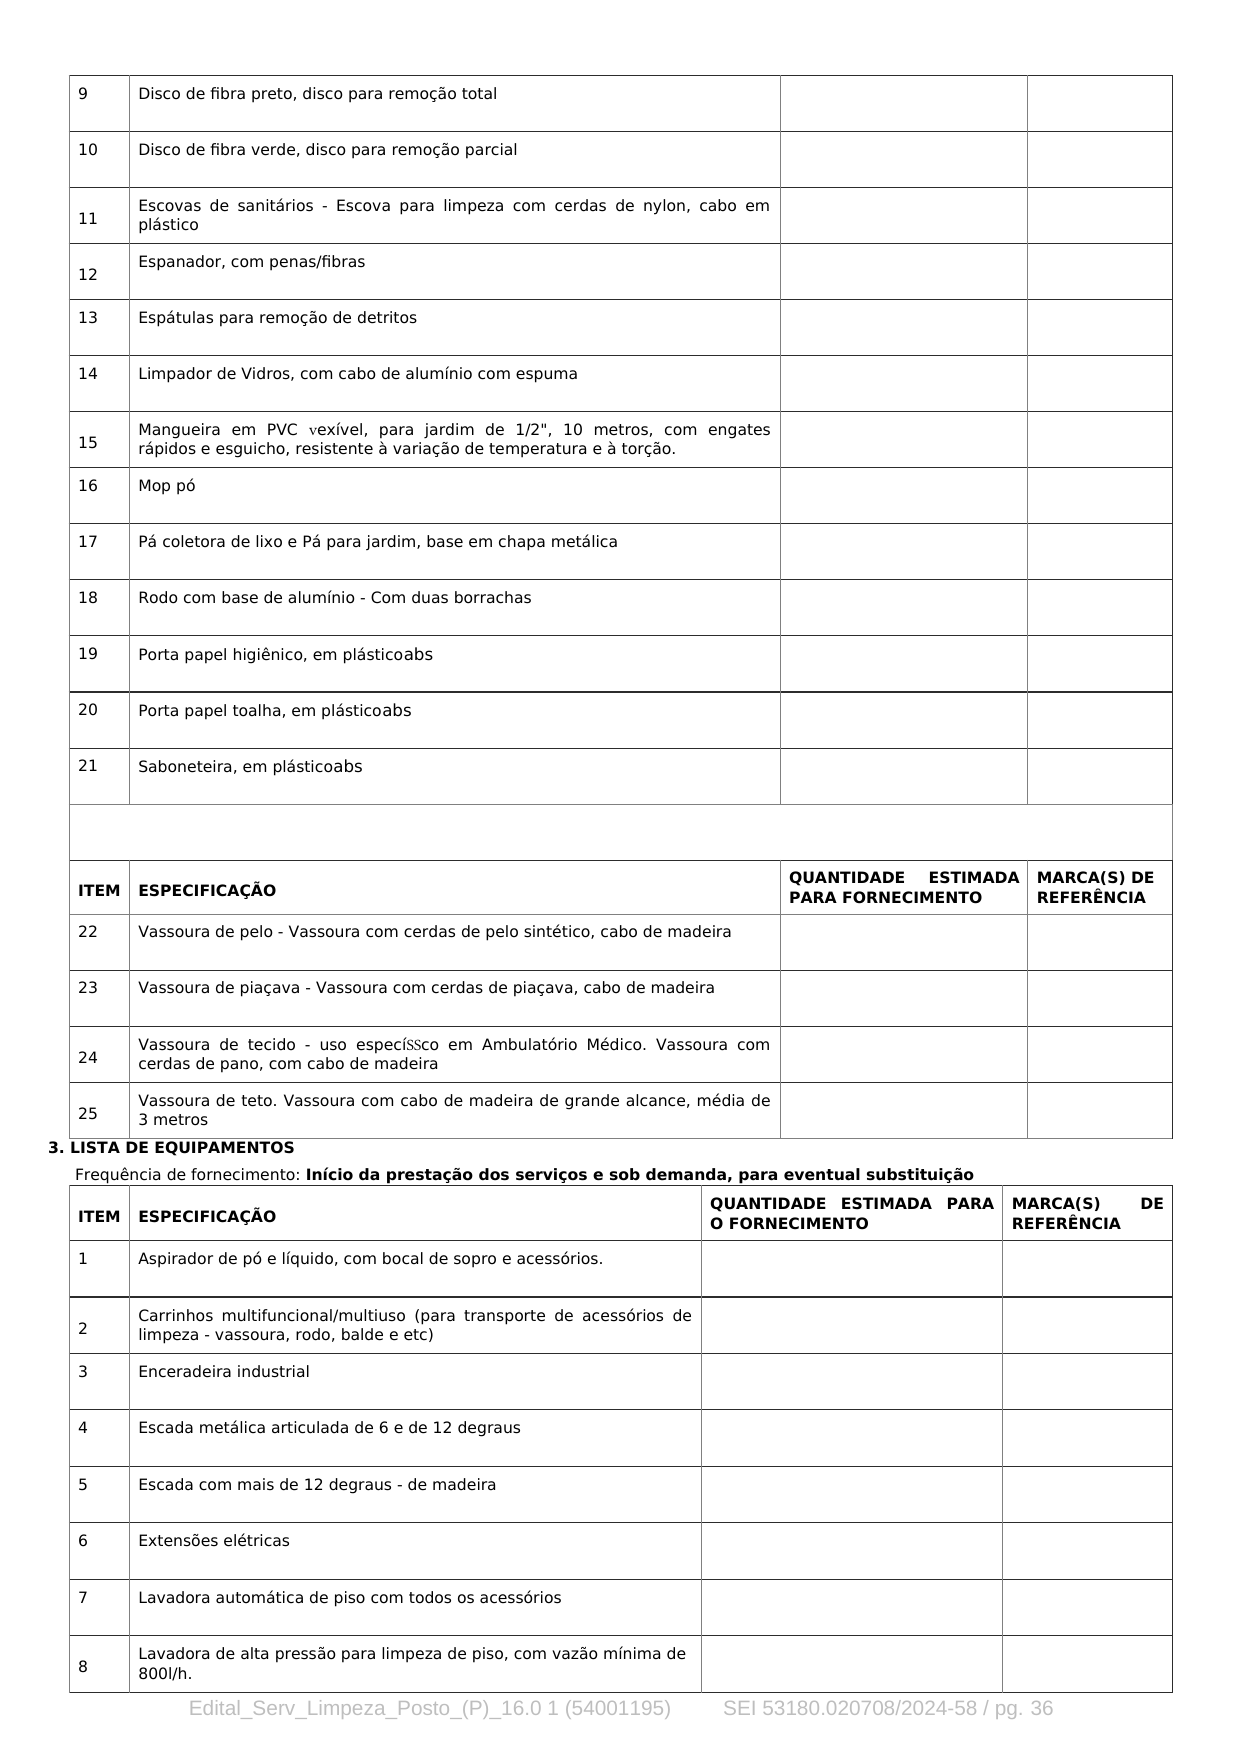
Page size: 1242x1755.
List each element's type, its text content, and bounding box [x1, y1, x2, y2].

table_cell 14 [70, 356, 129, 411]
table_cell [702, 1298, 1002, 1353]
table_cell [781, 132, 1027, 187]
table_cell [781, 244, 1027, 299]
table_cell [1140, 1410, 1172, 1466]
table_cell ESPECIFICAÇÃO [130, 861, 780, 914]
table_cell 7 [70, 1580, 129, 1635]
table_cell [702, 1636, 1002, 1692]
table_cell Disco de fibra preto, disco para remoção total [130, 76, 780, 131]
table_cell [781, 1027, 1027, 1082]
table_cell 5 [70, 1467, 129, 1522]
table_cell [1028, 749, 1172, 803]
table_cell [781, 636, 1027, 691]
table_cell [1028, 468, 1172, 523]
table_cell Porta papel higiênico, em plásticoabs [130, 636, 780, 691]
table_cell 9 [70, 76, 129, 131]
table_cell 6 [70, 1523, 129, 1579]
table_cell [781, 693, 1027, 747]
table_cell 18 [70, 580, 129, 635]
table_cell Escada com mais de 12 degraus - de madeira [130, 1467, 701, 1522]
table_cell [1140, 1241, 1172, 1296]
list LISTA DE EQUIPAMENTOS [48, 1139, 1167, 1157]
table_header ITEM [70, 1186, 129, 1240]
table_cell Disco de fibra verde, disco para remoção parcial [130, 132, 780, 187]
table_cell [781, 580, 1027, 635]
table_cell Aspirador de pó e líquido, com bocal de sopro e acessórios. [130, 1241, 701, 1296]
table_cell 16 [70, 468, 129, 523]
table_cell [781, 1083, 1027, 1138]
table_cell Vassoura de teto. Vassoura com cabo de madeira de grande alcance, média de 3 metros [130, 1083, 780, 1138]
table_cell Vassoura de piaçava - Vassoura com cerdas de piaçava, cabo de madeira [130, 971, 780, 1026]
table_cell [70, 805, 1172, 859]
table_cell [702, 1410, 1002, 1466]
text Frequência de fornecimento: Início da prestação dos serviços e sob demanda, para eventual substituição [75, 1166, 1167, 1184]
table_cell 11 [70, 188, 129, 243]
table_cell Lavadora automática de piso com todos os acessórios [130, 1580, 701, 1635]
table_cell [1028, 1083, 1172, 1138]
table_cell [1003, 1523, 1140, 1579]
table_cell [1028, 693, 1172, 747]
table_cell Extensões elétricas [130, 1523, 701, 1579]
table_cell [1028, 356, 1172, 411]
table_header MARCA(S) REFERÊNCIA [1003, 1186, 1140, 1240]
table_cell [781, 971, 1027, 1026]
table_cell Enceradeira industrial [130, 1354, 701, 1409]
table_cell 8 [70, 1636, 129, 1692]
table_cell [1140, 1636, 1172, 1692]
table_cell [1140, 1580, 1172, 1635]
table_cell Porta papel toalha, em plásticoabs [130, 693, 780, 747]
table_cell [781, 915, 1027, 970]
table_cell Rodo com base de alumínio - Com duas borrachas [130, 580, 780, 635]
table_cell [702, 1523, 1002, 1579]
table_cell MARCA(S) DE REFERÊNCIA [1028, 861, 1172, 914]
table_cell 13 [70, 300, 129, 355]
table_cell [1028, 244, 1172, 299]
table_cell Vassoura de pelo - Vassoura com cerdas de pelo sintético, cabo de madeira [130, 915, 780, 970]
table_cell Escovas de sanitários - Escova para limpeza com cerdas de nylon, cabo em plástico [130, 188, 780, 243]
table_cell [781, 468, 1027, 523]
table_cell [1028, 188, 1172, 243]
table_cell [1028, 1027, 1172, 1082]
table_header QUANTIDADE ESTIMADA PARA O FORNECIMENTO [702, 1186, 1002, 1240]
table_cell Vassoura de tecido - uso especíco em Ambulatório Médico. Vassoura com cerdas de pano, com cabo de madeira [130, 1027, 780, 1082]
table_cell [781, 412, 1027, 467]
table_cell [781, 188, 1027, 243]
table_cell Espátulas para remoção de detritos [130, 300, 780, 355]
table_cell 25 [70, 1083, 129, 1138]
table_header DE [1140, 1186, 1172, 1240]
table_cell [1003, 1580, 1140, 1635]
table_cell [1003, 1241, 1140, 1296]
table_cell 1 [70, 1241, 129, 1296]
table_cell Pá coletora de lixo e Pá para jardim, base em chapa metálica [130, 524, 780, 579]
table_cell [1028, 971, 1172, 1026]
table_cell Carrinhos multifuncional/multiuso (para transporte de acessórios de limpeza - vassoura, rodo, balde e etc) [130, 1298, 701, 1353]
table_cell [1028, 76, 1172, 131]
table_cell [1003, 1298, 1140, 1353]
table_cell [1140, 1523, 1172, 1579]
table_cell [1003, 1636, 1140, 1692]
table_cell 23 [70, 971, 129, 1026]
table_cell [1028, 636, 1172, 691]
table_cell 22 [70, 915, 129, 970]
table_cell 3 [70, 1354, 129, 1409]
table_cell [1028, 412, 1172, 467]
table_cell [781, 356, 1027, 411]
table_cell [1028, 132, 1172, 187]
table_cell [1140, 1354, 1172, 1409]
table_cell [1028, 580, 1172, 635]
table_cell 24 [70, 1027, 129, 1082]
table_cell Espanador, com penas/fibras [130, 244, 780, 299]
table_cell 20 [70, 693, 129, 747]
table_cell [1003, 1410, 1140, 1466]
table_cell Limpador de Vidros, com cabo de alumínio com espuma [130, 356, 780, 411]
table_cell ITEM [70, 861, 129, 914]
table_cell [781, 524, 1027, 579]
table_cell [1028, 300, 1172, 355]
table_cell 21 [70, 749, 129, 803]
table_cell [702, 1241, 1002, 1296]
table_cell [1028, 915, 1172, 970]
table_cell Escada metálica articulada de 6 e de 12 degraus [130, 1410, 701, 1466]
table_cell [781, 749, 1027, 803]
table_cell 2 [70, 1298, 129, 1353]
table_cell Mop pó [130, 468, 780, 523]
table_cell [1140, 1467, 1172, 1522]
table_cell [702, 1580, 1002, 1635]
table_cell 15 [70, 412, 129, 467]
table_cell 10 [70, 132, 129, 187]
table_cell Lavadora de alta pressão para limpeza de piso, com vazão mínima de 800l/h. [130, 1636, 701, 1692]
table_header ESPECIFICAÇÃO [130, 1186, 701, 1240]
table_cell [702, 1354, 1002, 1409]
table_cell [1140, 1298, 1172, 1353]
table_cell 17 [70, 524, 129, 579]
table_cell Mangueira em PVC exível, para jardim de 1/2", 10 metros, com engates rápidos e esguicho, resistente à variação de temperatura e à torção. [130, 412, 780, 467]
table_cell [781, 300, 1027, 355]
table_cell [1003, 1467, 1140, 1522]
table_cell [1003, 1354, 1140, 1409]
table_cell [702, 1467, 1002, 1522]
table_cell [781, 76, 1027, 131]
table_cell Saboneteira, em plásticoabs [130, 749, 780, 803]
table_cell 12 [70, 244, 129, 299]
table_cell [1028, 524, 1172, 579]
table_cell QUANTIDADE ESTIMADA PARA FORNECIMENTO [781, 861, 1027, 914]
table_cell 19 [70, 636, 129, 691]
table_cell 4 [70, 1410, 129, 1466]
